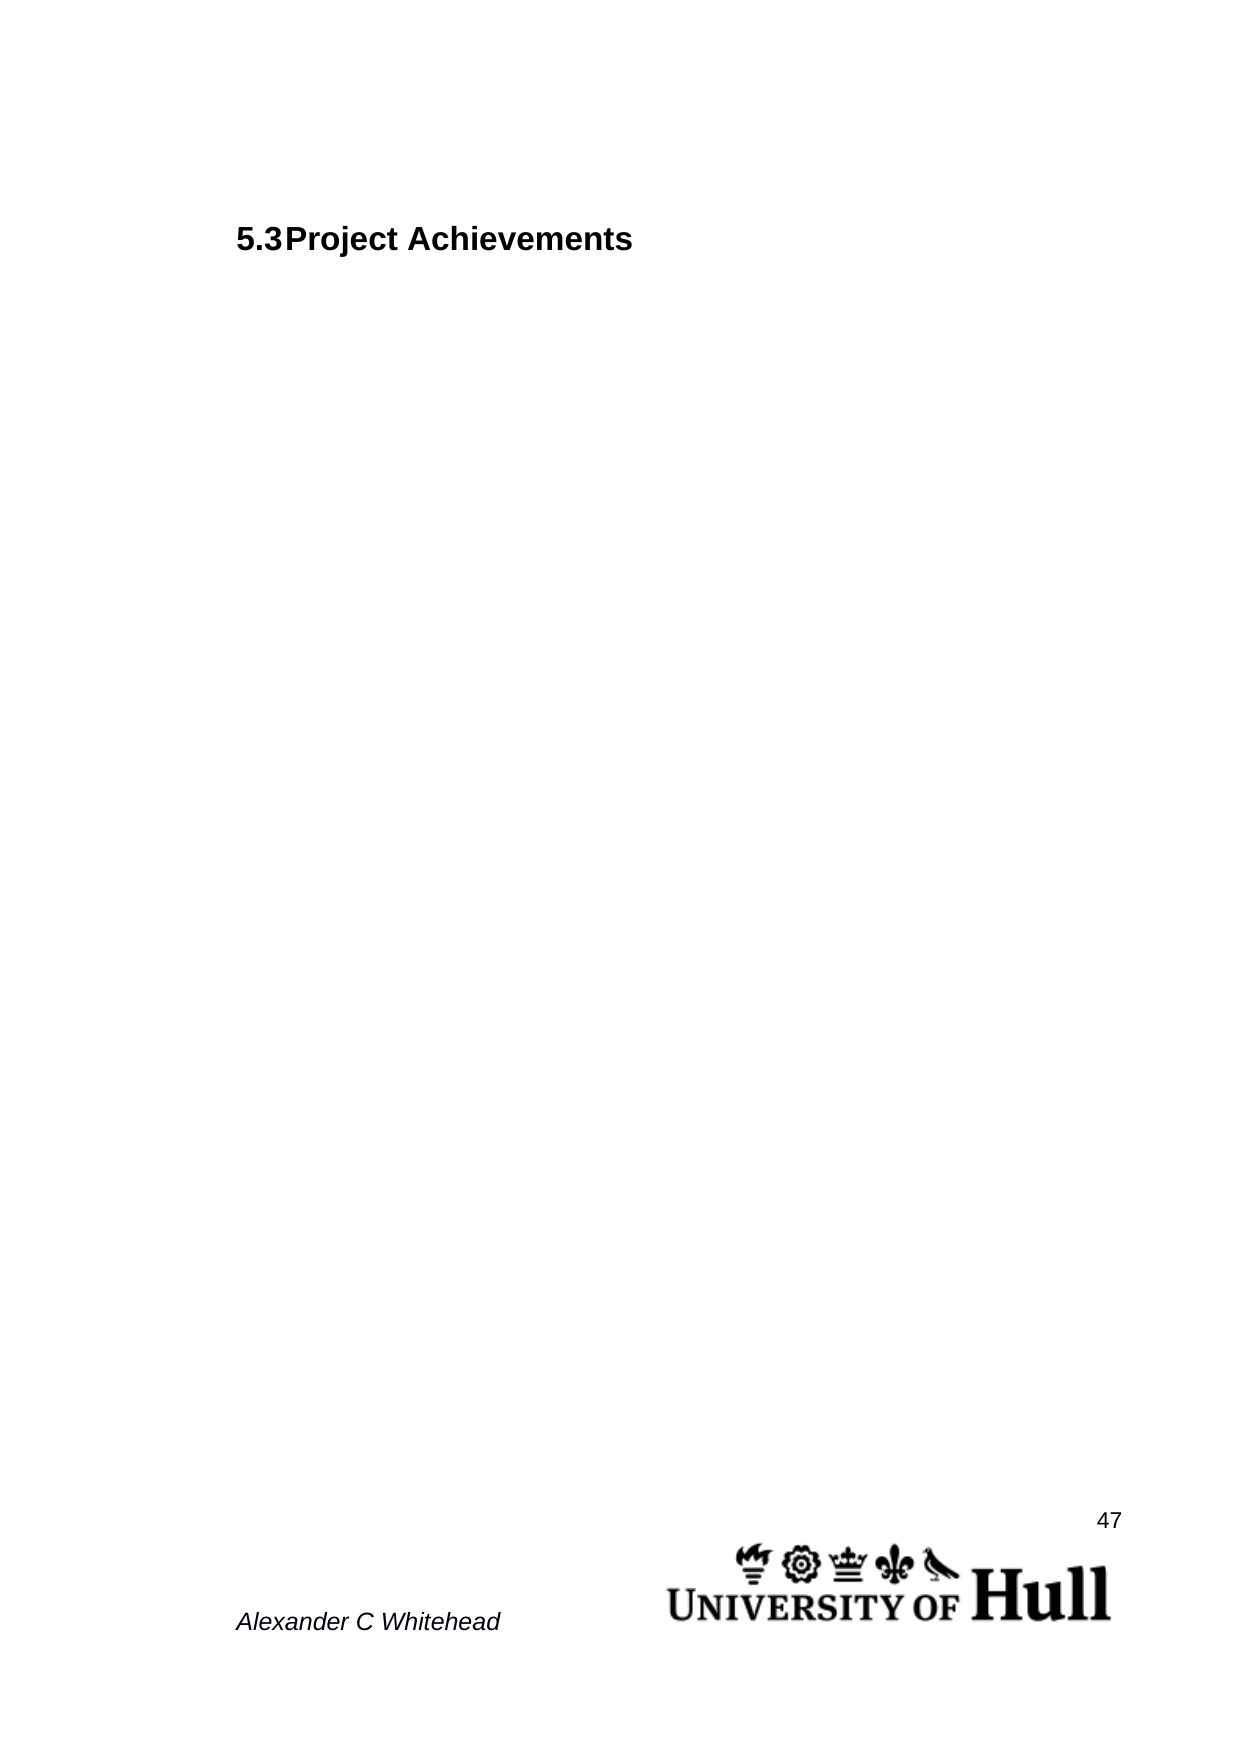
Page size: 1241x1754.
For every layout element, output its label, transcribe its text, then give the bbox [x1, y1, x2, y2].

subtitle Project Achievements [236, 219, 1122, 258]
picture [660, 1533, 1120, 1631]
